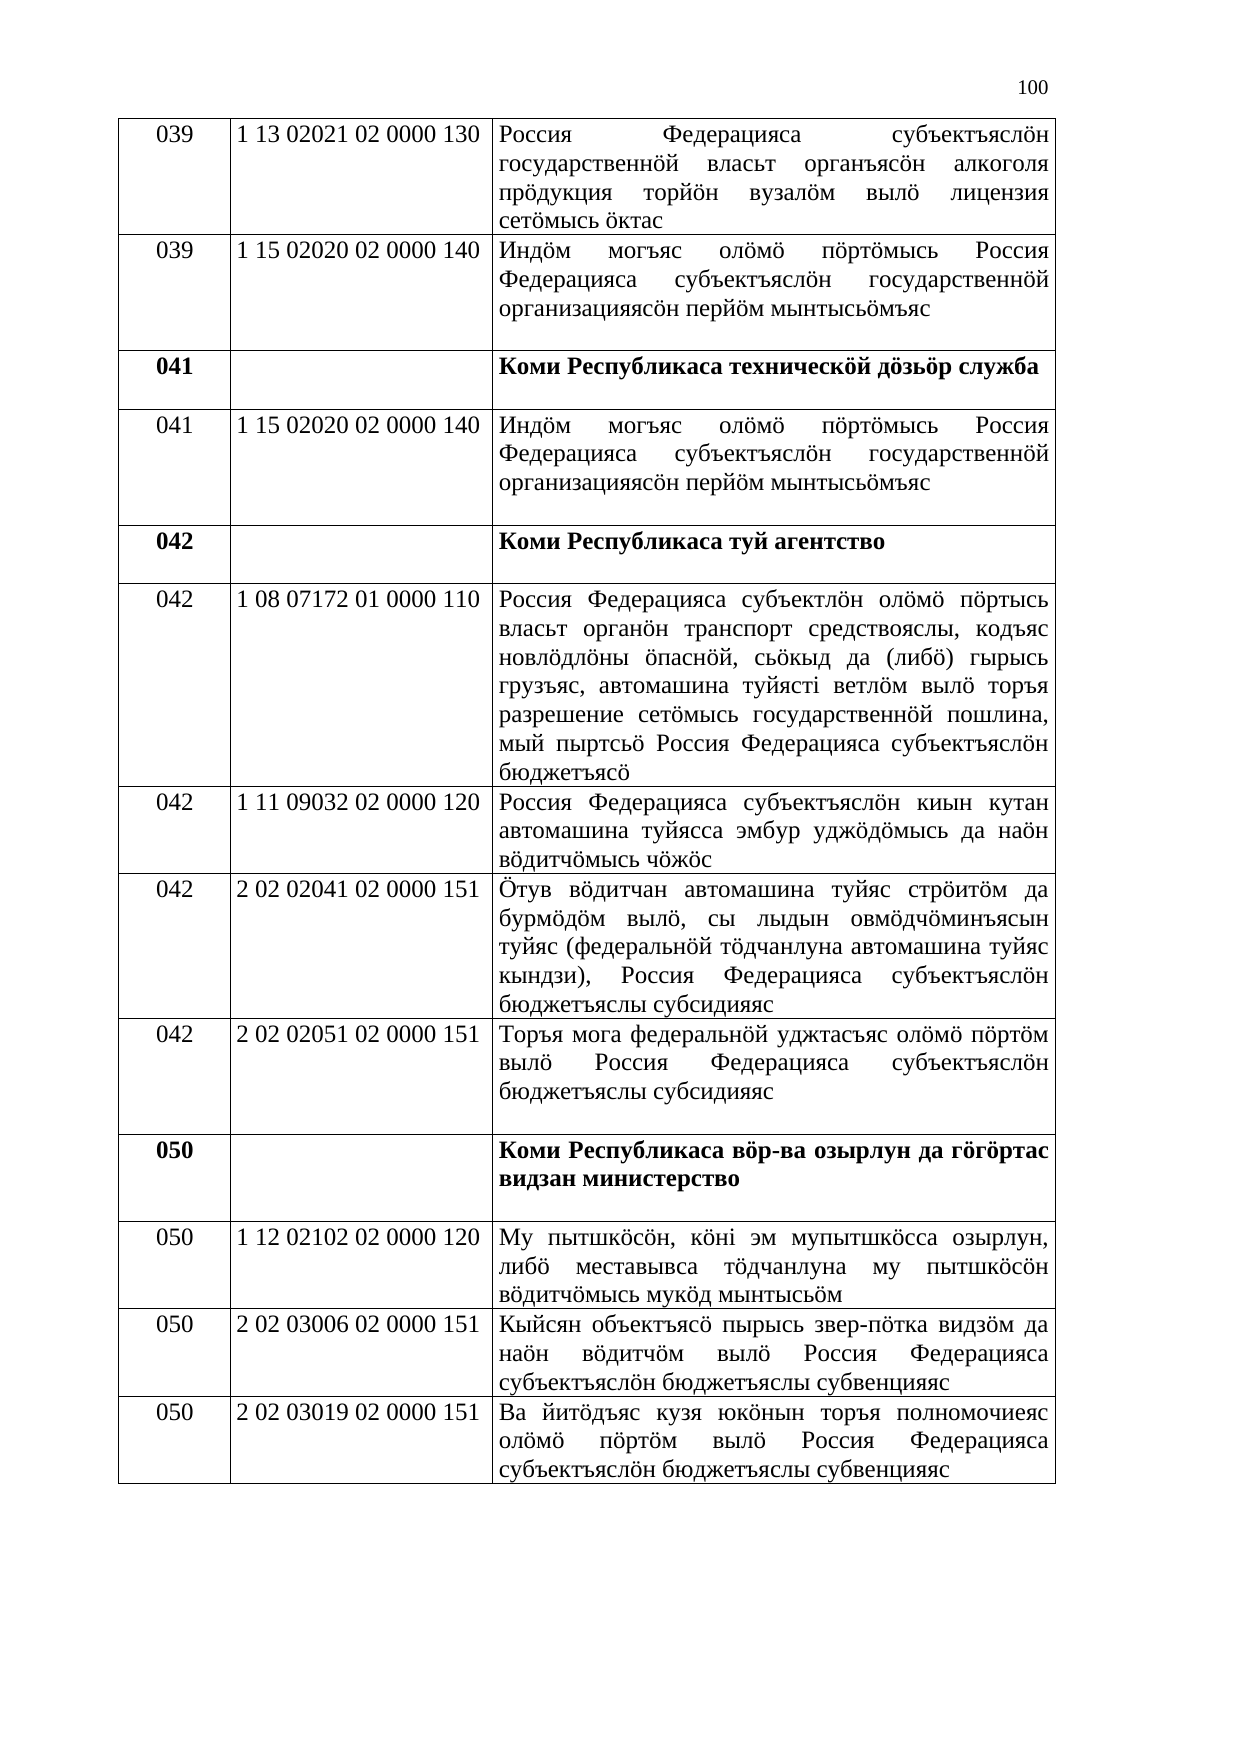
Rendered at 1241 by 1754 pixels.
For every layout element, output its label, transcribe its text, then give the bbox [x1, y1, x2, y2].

table_cell [1056, 234, 1107, 350]
table_cell Ва йитöдъяс кузя юкöнын торъя полномочиеяс олöмö пöртöм вылö Россия Федерацияса субъектъяслöн бюджетъяслы субвенцияяс [493, 1397, 1055, 1483]
table_cell 2 02 02041 02 0000 151 [231, 874, 492, 1018]
table_cell 041 [119, 351, 230, 409]
table_cell 039 [119, 119, 230, 234]
table_cell [1056, 1396, 1107, 1483]
table_cell [231, 526, 492, 583]
table_cell 042 [119, 787, 230, 873]
table_cell 041 [119, 410, 230, 525]
table_cell [1056, 786, 1107, 873]
table_cell Коми Республикаса вöр-ва озырлун да гöгöртас видзан министерство [493, 1135, 1055, 1221]
table_cell 042 [119, 526, 230, 583]
table_cell [1056, 873, 1107, 1018]
table_cell 042 [119, 584, 230, 786]
table_cell 2 02 03006 02 0000 151 [231, 1309, 492, 1396]
table_cell 050 [119, 1135, 230, 1221]
table_cell [231, 351, 492, 409]
table_cell Коми Республикаса техническöй дöзьöр служба [493, 351, 1055, 409]
table_cell 1 11 09032 02 0000 120 [231, 787, 492, 873]
table_cell [1056, 1308, 1107, 1396]
table_cell Индöм могъяс олöмö пöртöмысь Россия Федерацияса субъектъяслöн государственнöй организацияясöн перйöм мынтысьöмъяс [493, 410, 1055, 525]
table_cell Россия Федерацияса субъектъяслöн киын кутан автомашина туйясса эмбур уджöдöмысь да наöн вöдитчöмысь чöжöс [493, 787, 1055, 873]
table_cell Индöм могъяс олöмö пöртöмысь Россия Федерацияса субъектъяслöн государственнöй организацияясöн перйöм мынтысьöмъяс [493, 235, 1055, 350]
table_cell 1 15 02020 02 0000 140 [231, 235, 492, 350]
table_cell Коми Республикаса туй агентство [493, 526, 1055, 583]
table_cell [1056, 525, 1107, 583]
table_cell 050 [119, 1309, 230, 1396]
table_cell 2 02 03019 02 0000 151 [231, 1397, 492, 1483]
table_cell 1 08 07172 01 0000 110 [231, 584, 492, 786]
table_cell Öтув вöдитчан автомашина туйяс стрöитöм да бурмöдöм вылö, сы лыдын овмöдчöминъясын туйяс (федеральнöй тöдчанлуна автомашина туйяс кындзи), Россия Федерацияса субъектъяслöн бюджетъяслы субсидияяс [493, 874, 1055, 1018]
table_cell Торъя мога федеральнöй уджтасъяс олöмö пöртöм вылö Россия Федерацияса субъектъяслöн бюджетъяслы субсидияяс [493, 1019, 1055, 1134]
table_cell 042 [119, 1019, 230, 1134]
table_cell [1056, 118, 1107, 234]
table_cell Му пытшкöсöн, кöні эм мупытшкöсса озырлун, либö меставывса тöдчанлуна му пытшкöсöн вöдитчöмысь мукöд мынтысьöм [493, 1222, 1055, 1308]
table_cell [231, 1135, 492, 1221]
table_cell 050 [119, 1222, 230, 1308]
table_cell 1 13 02021 02 0000 130 [231, 119, 492, 234]
table_cell [1056, 1221, 1107, 1308]
table_cell 042 [119, 874, 230, 1018]
table_cell 039 [119, 235, 230, 350]
table_cell 2 02 02051 02 0000 151 [231, 1019, 492, 1134]
table_cell 050 [119, 1397, 230, 1483]
table_cell Россия Федерацияса субъектъяслöн государственнöй власьт органъясöн алкоголя прöдукция торйöн вузалöм вылö лицензия сетöмысь öктас [493, 119, 1055, 234]
table_cell [1056, 350, 1107, 409]
table_cell [1056, 1018, 1107, 1134]
table_cell [1056, 409, 1107, 525]
table_cell Россия Федерацияса субъектлöн олöмö пöртысь власьт органöн транспорт средствояслы, кодъяс новлöдлöны öпаснöй, сьöкыд да (либö) гырысь грузъяс, автомашина туйясті ветлöм вылö торъя разрешение сетöмысь государственнöй пошлина, мый пыртсьö Россия Федерацияса субъектъяслöн бюджетъясö [493, 584, 1055, 786]
table_cell 1 15 02020 02 0000 140 [231, 410, 492, 525]
table_cell [1056, 583, 1107, 786]
table_cell [1056, 1134, 1107, 1221]
table_cell 1 12 02102 02 0000 120 [231, 1222, 492, 1308]
table_cell Кыйсян объектъясö пырысь звер-пöтка видзöм да наöн вöдитчöм вылö Россия Федерацияса субъектъяслöн бюджетъяслы субвенцияяс [493, 1309, 1055, 1396]
